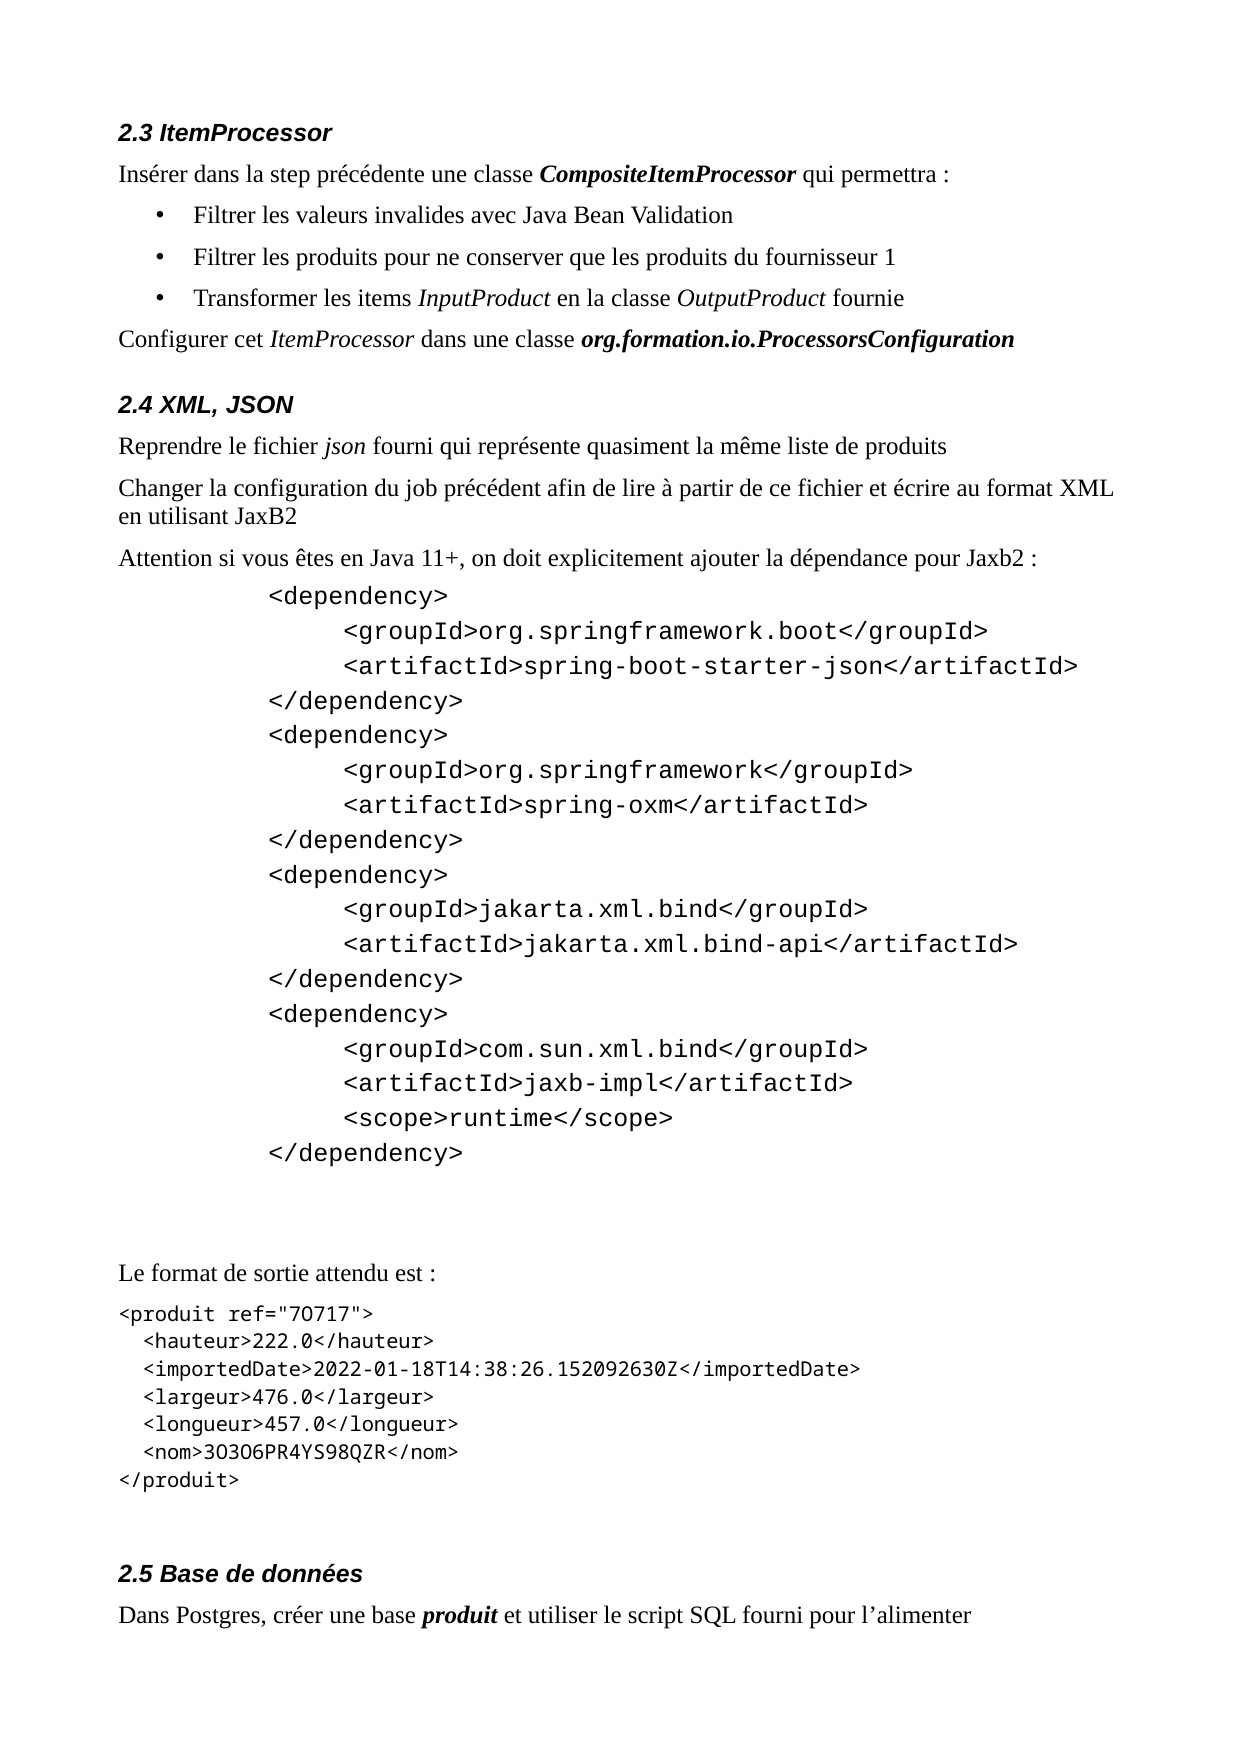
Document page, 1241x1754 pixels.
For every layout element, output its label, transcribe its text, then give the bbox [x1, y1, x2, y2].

subtitle 2.3 ItemProcessor [118, 118, 1122, 147]
text <groupId>org.springframework.boot</groupId> [118, 619, 1122, 647]
text <largeur>476.0</largeur> [118, 1382, 1122, 1410]
text <artifactId>jakarta.xml.bind-api</artifactId> [118, 932, 1122, 960]
subtitle 2.5 Base de données [118, 1559, 1122, 1588]
text <artifactId>jaxb-impl</artifactId> [118, 1071, 1122, 1099]
text Le format de sortie attendu est : [118, 1258, 1122, 1287]
text <nom>3O3O6PR4YS98QZR</nom> [118, 1438, 1122, 1465]
text <longueur>457.0</longueur> [118, 1410, 1122, 1438]
text </dependency> [118, 1141, 1122, 1169]
text </produit> [118, 1465, 1122, 1493]
text <artifactId>spring-oxm</artifactId> [118, 793, 1122, 821]
text Insérer dans la step précédente une classe CompositeItemProcessor qui permettra : [118, 159, 1122, 188]
text <artifactId>spring-boot-starter-json</artifactId> [118, 653, 1122, 682]
text <produit ref="7O717"> [118, 1299, 1122, 1327]
text </dependency> [118, 967, 1122, 995]
text <dependency> [118, 862, 1122, 891]
text Attention si vous êtes en Java 11+, on doit explicitement ajouter la dépendance pour Jaxb2 : [118, 543, 1122, 571]
text <dependency> [118, 584, 1122, 612]
list Filtrer les valeurs invalides avec Java Bean Validation [156, 200, 1122, 229]
text Reprendre le fichier json fourni qui représente quasiment la même liste de produits [118, 431, 1122, 460]
text Configurer cet ItemProcessor dans une classe org.formation.io.ProcessorsConfiguration [118, 324, 1122, 353]
text Dans Postgres, créer une base produit et utiliser le script SQL fourni pour l’alimenter [118, 1600, 1122, 1629]
text </dependency> [118, 688, 1122, 717]
text </dependency> [118, 827, 1122, 856]
text <dependency> [118, 723, 1122, 751]
text <dependency> [118, 1001, 1122, 1030]
text <hauteur>222.0</hauteur> [118, 1327, 1122, 1354]
text <groupId>org.springframework</groupId> [118, 758, 1122, 786]
text <importedDate>2022-01-18T14:38:26.152092630Z</importedDate> [118, 1354, 1122, 1382]
subtitle 2.4 XML, JSON [118, 390, 1122, 419]
list Transformer les items InputProduct en la classe OutputProduct fournie [156, 283, 1122, 312]
text <groupId>jakarta.xml.bind</groupId> [118, 897, 1122, 925]
text Changer la configuration du job précédent afin de lire à partir de ce fichier et écrire au format XML en utilisant JaxB2 [118, 473, 1122, 530]
text <groupId>com.sun.xml.bind</groupId> [118, 1036, 1122, 1064]
text <scope>runtime</scope> [118, 1106, 1122, 1134]
list Filtrer les produits pour ne conserver que les produits du fournisseur 1 [156, 242, 1122, 270]
